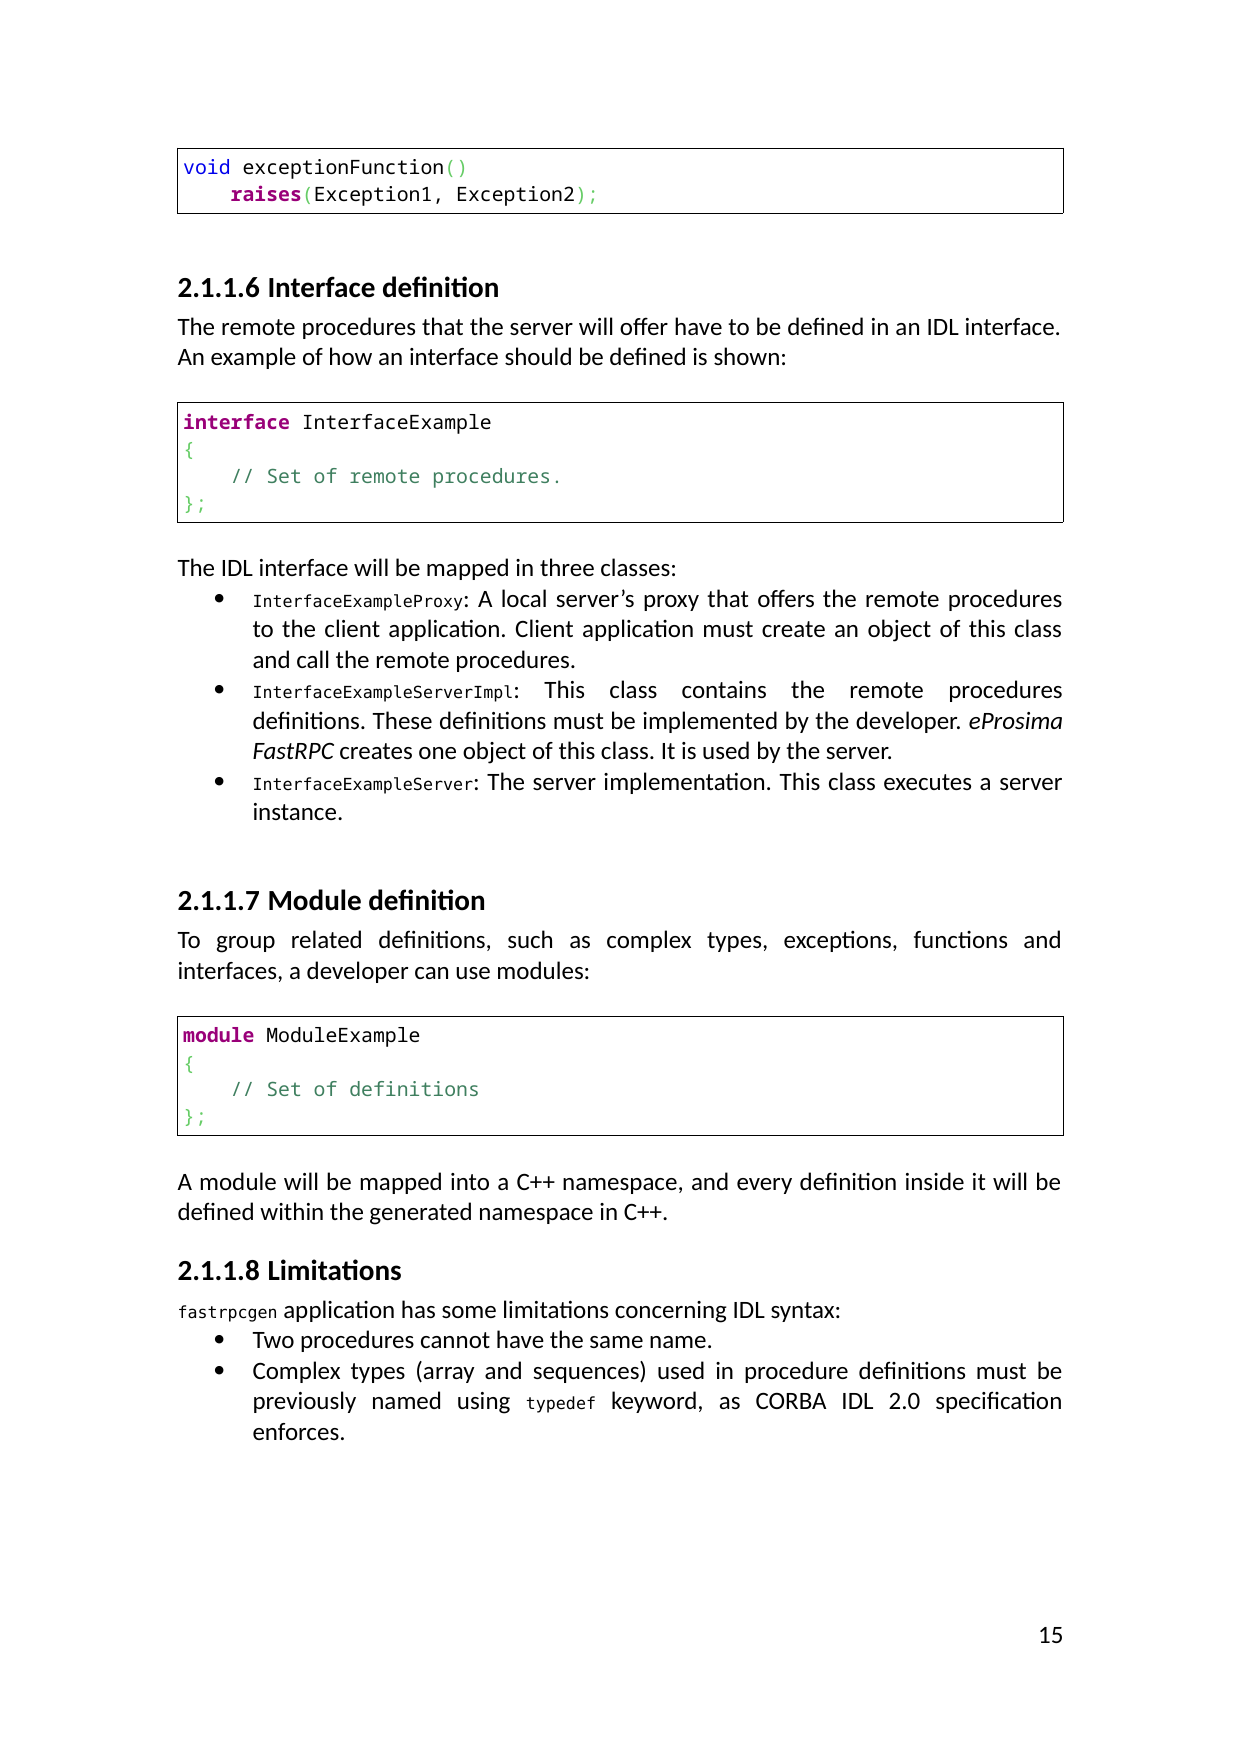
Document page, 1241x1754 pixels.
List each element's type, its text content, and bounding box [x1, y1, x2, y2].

list InterfaceExampleServer: The server implementation. This class executes a server instance. [215, 766, 1063, 827]
subtitle Interface definition [177, 269, 1063, 304]
list Two procedures cannot have the same name. [215, 1324, 1063, 1355]
text A module will be mapped into a C++ namespace, and every definition inside it will be defined within the generated namespace in C++. [177, 1166, 1063, 1227]
list InterfaceExampleProxy: A local server’s proxy that offers the remote procedures to the client application. Client application must create an object of this class and call the remote procedures. [215, 583, 1063, 674]
list Complex types (array and sequences) used in procedure definitions must be previously named using typedef keyword, as CORBA IDL 2.0 specification enforces. [215, 1355, 1063, 1447]
table_header void exceptionFunction() raises(Exception1, Exception2); [178, 149, 1063, 213]
subtitle Module definition [177, 882, 1063, 918]
text To group related definitions, such as complex types, exceptions, functions and interfaces, a developer can use modules: [177, 924, 1063, 985]
list InterfaceExampleServerImpl: This class contains the remote procedures definitions. These definitions must be implemented by the developer. eProsima FastRPC creates one object of this class. It is used by the server. [215, 674, 1063, 766]
text The IDL interface will be mapped in three classes: [177, 552, 1063, 583]
table_header interface InterfaceExample { // Set of remote procedures. }; [178, 403, 1063, 522]
text The remote procedures that the server will offer have to be defined in an IDL interface. An example of how an interface should be defined is shown: [177, 311, 1063, 372]
table_header module ModuleExample { // Set of definitions }; [178, 1017, 1063, 1135]
subtitle Limitations [177, 1252, 1063, 1288]
text fastrpcgen application has some limitations concerning IDL syntax: [177, 1294, 1063, 1324]
